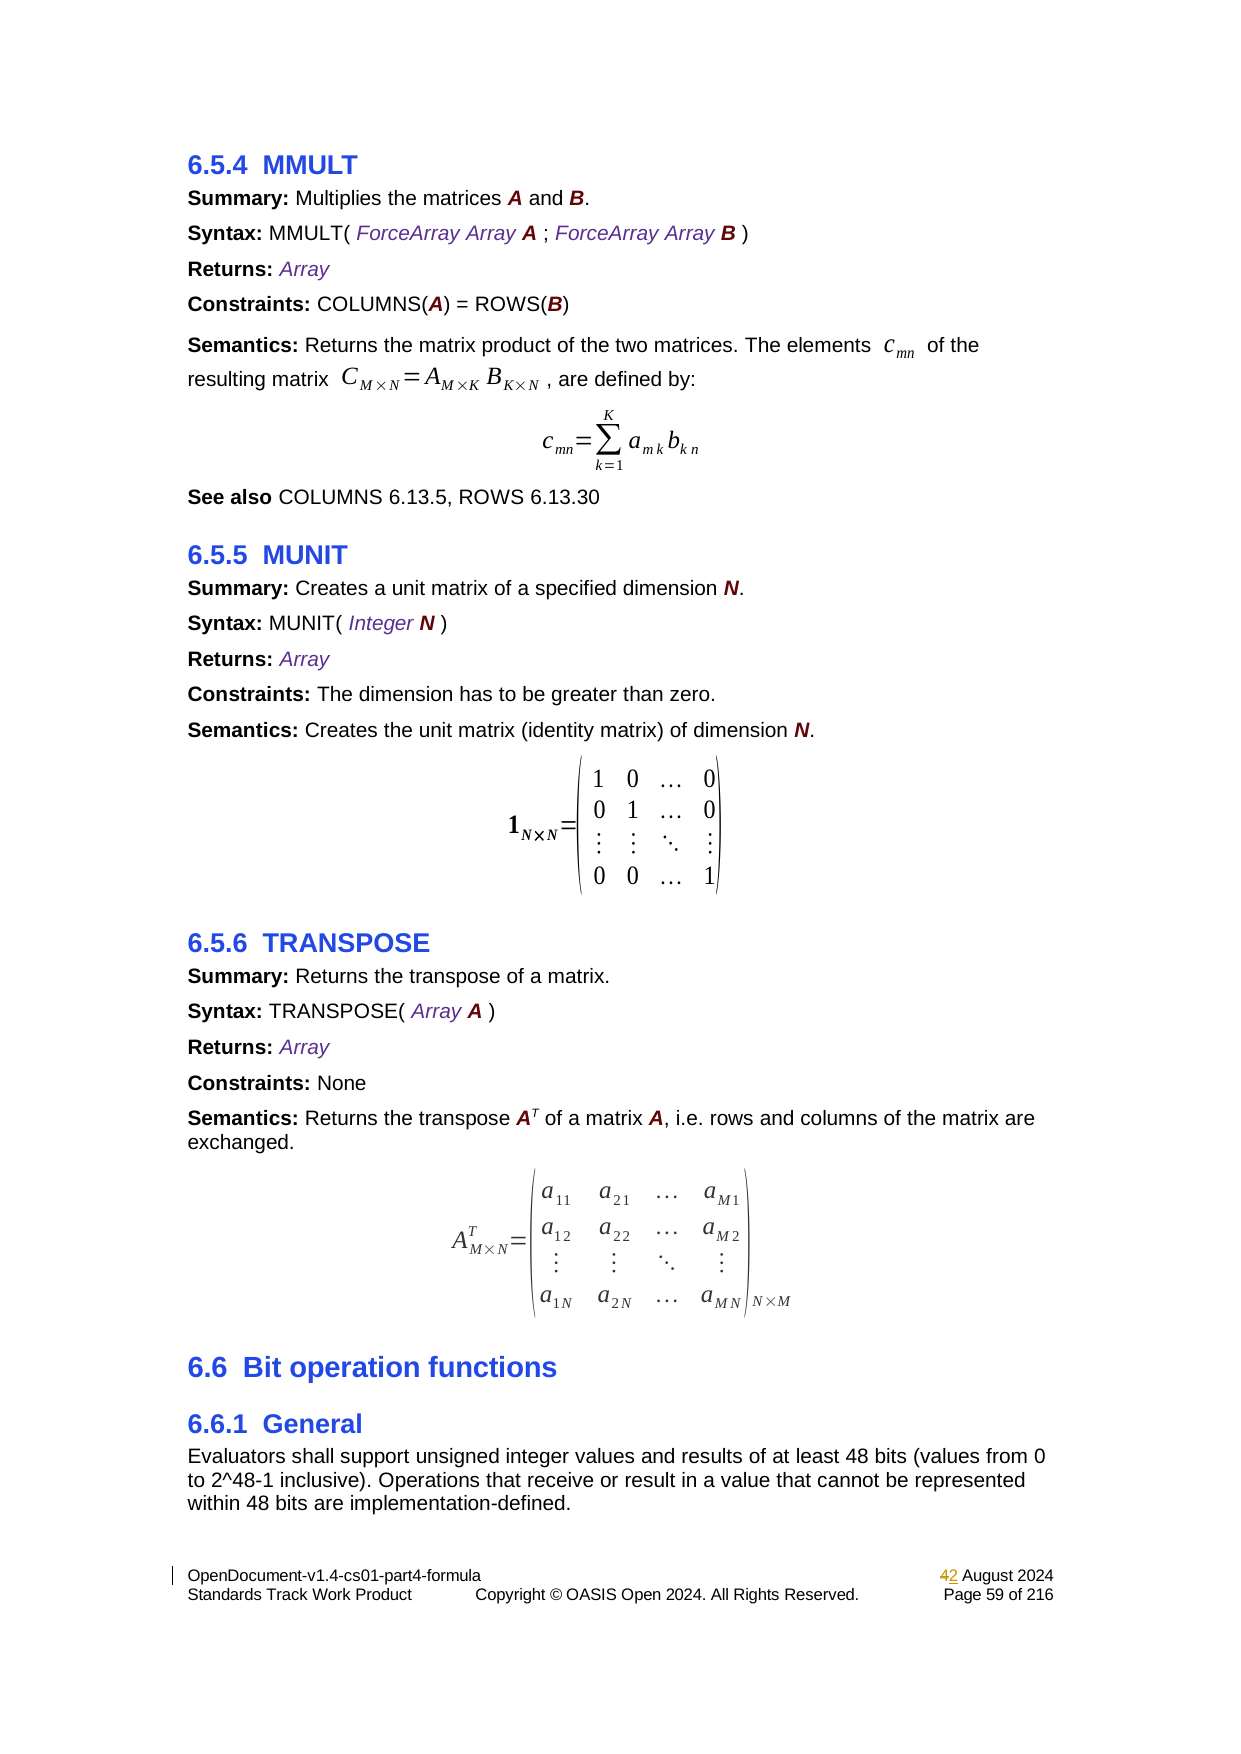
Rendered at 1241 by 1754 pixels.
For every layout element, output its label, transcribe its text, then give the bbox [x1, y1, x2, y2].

text Semantics: Creates the unit matrix (identity matrix) of dimension N. [187, 718, 1053, 742]
subtitle MUNIT [187, 540, 1053, 570]
text Summary: Multiplies the matrices A and B. [187, 186, 1053, 209]
subtitle Bit operation functions [187, 1351, 1053, 1384]
subtitle TRANSPOSE [187, 928, 1053, 958]
subtitle General [187, 1409, 1053, 1439]
text Constraints: The dimension has to be greater than zero. [187, 683, 1053, 706]
text Evaluators shall support unsigned integer values and results of at least 48 bits (values from 0 to 2^48-1 inclusive). Operations that receive or result in a value that cannot be represented within 48 bits are implementation-defined. [187, 1445, 1053, 1515]
text See also COLUMNS 6.13.5, ROWS 6.13.30 [187, 485, 1053, 509]
text Syntax: TRANSPOSE( Array A ) [187, 1000, 1053, 1023]
text Constraints: None [187, 1071, 1053, 1095]
text Returns: Array [187, 1036, 1053, 1059]
text Returns: Array [187, 647, 1053, 671]
text Constraints: COLUMNS(A) = ROWS(B) [187, 293, 1053, 316]
text Semantics: Returns the matrix product of the two matrices. The elements of the resulting matrix , are defined by: [187, 328, 1053, 394]
text Returns: Array [187, 257, 1053, 281]
text Semantics: Returns the transpose AT of a matrix A, i.e. rows and columns of the matrix are exchanged. [187, 1107, 1053, 1154]
text Syntax: MMULT( ForceArray Array A ; ForceArray Array B ) [187, 222, 1053, 245]
text Summary: Creates a unit matrix of a specified dimension N. [187, 576, 1053, 599]
text Summary: Returns the transpose of a matrix. [187, 964, 1053, 988]
text Syntax: MUNIT( Integer N ) [187, 612, 1053, 635]
subtitle MMULT [187, 150, 1053, 180]
